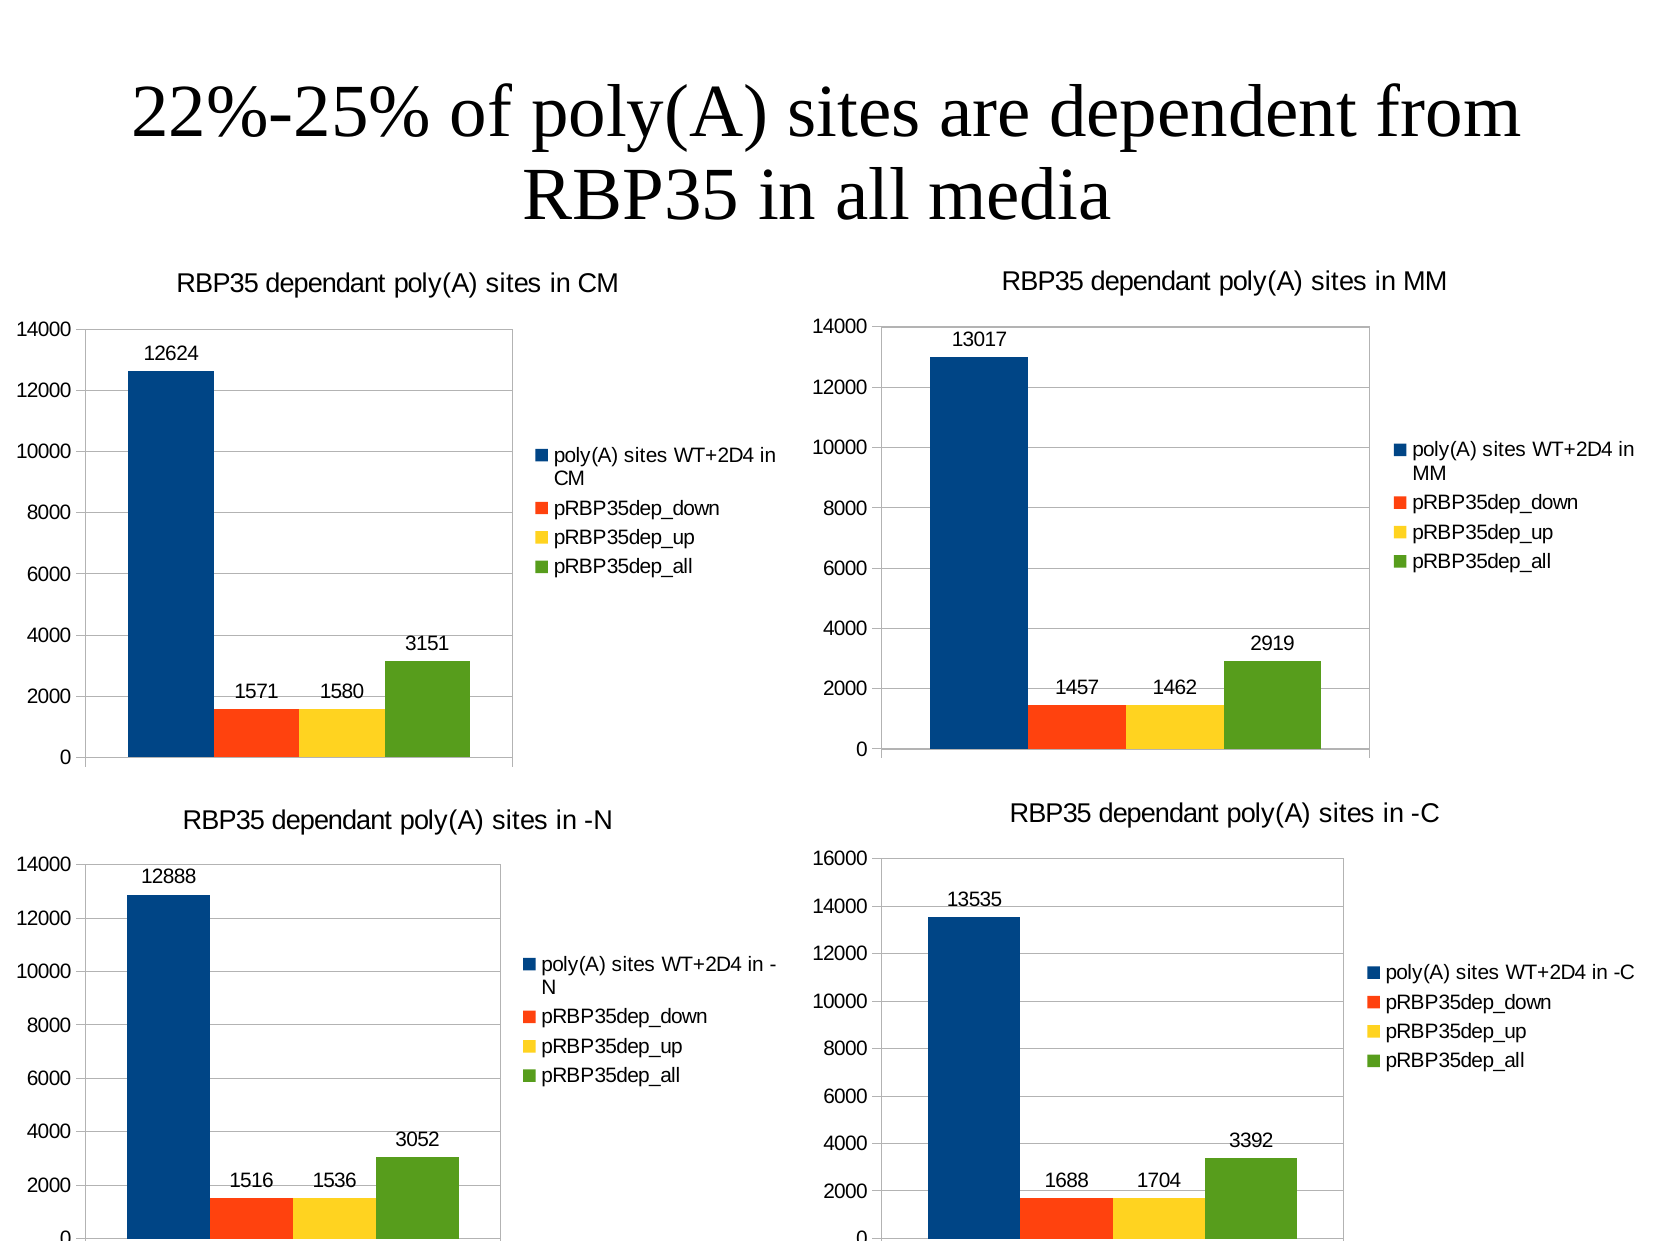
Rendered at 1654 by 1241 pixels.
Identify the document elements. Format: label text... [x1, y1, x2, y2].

title 22%-25% of poly(A) sites are dependent from RBP35 in all media [82, 49, 1571, 242]
chart [0, 240, 1654, 1241]
